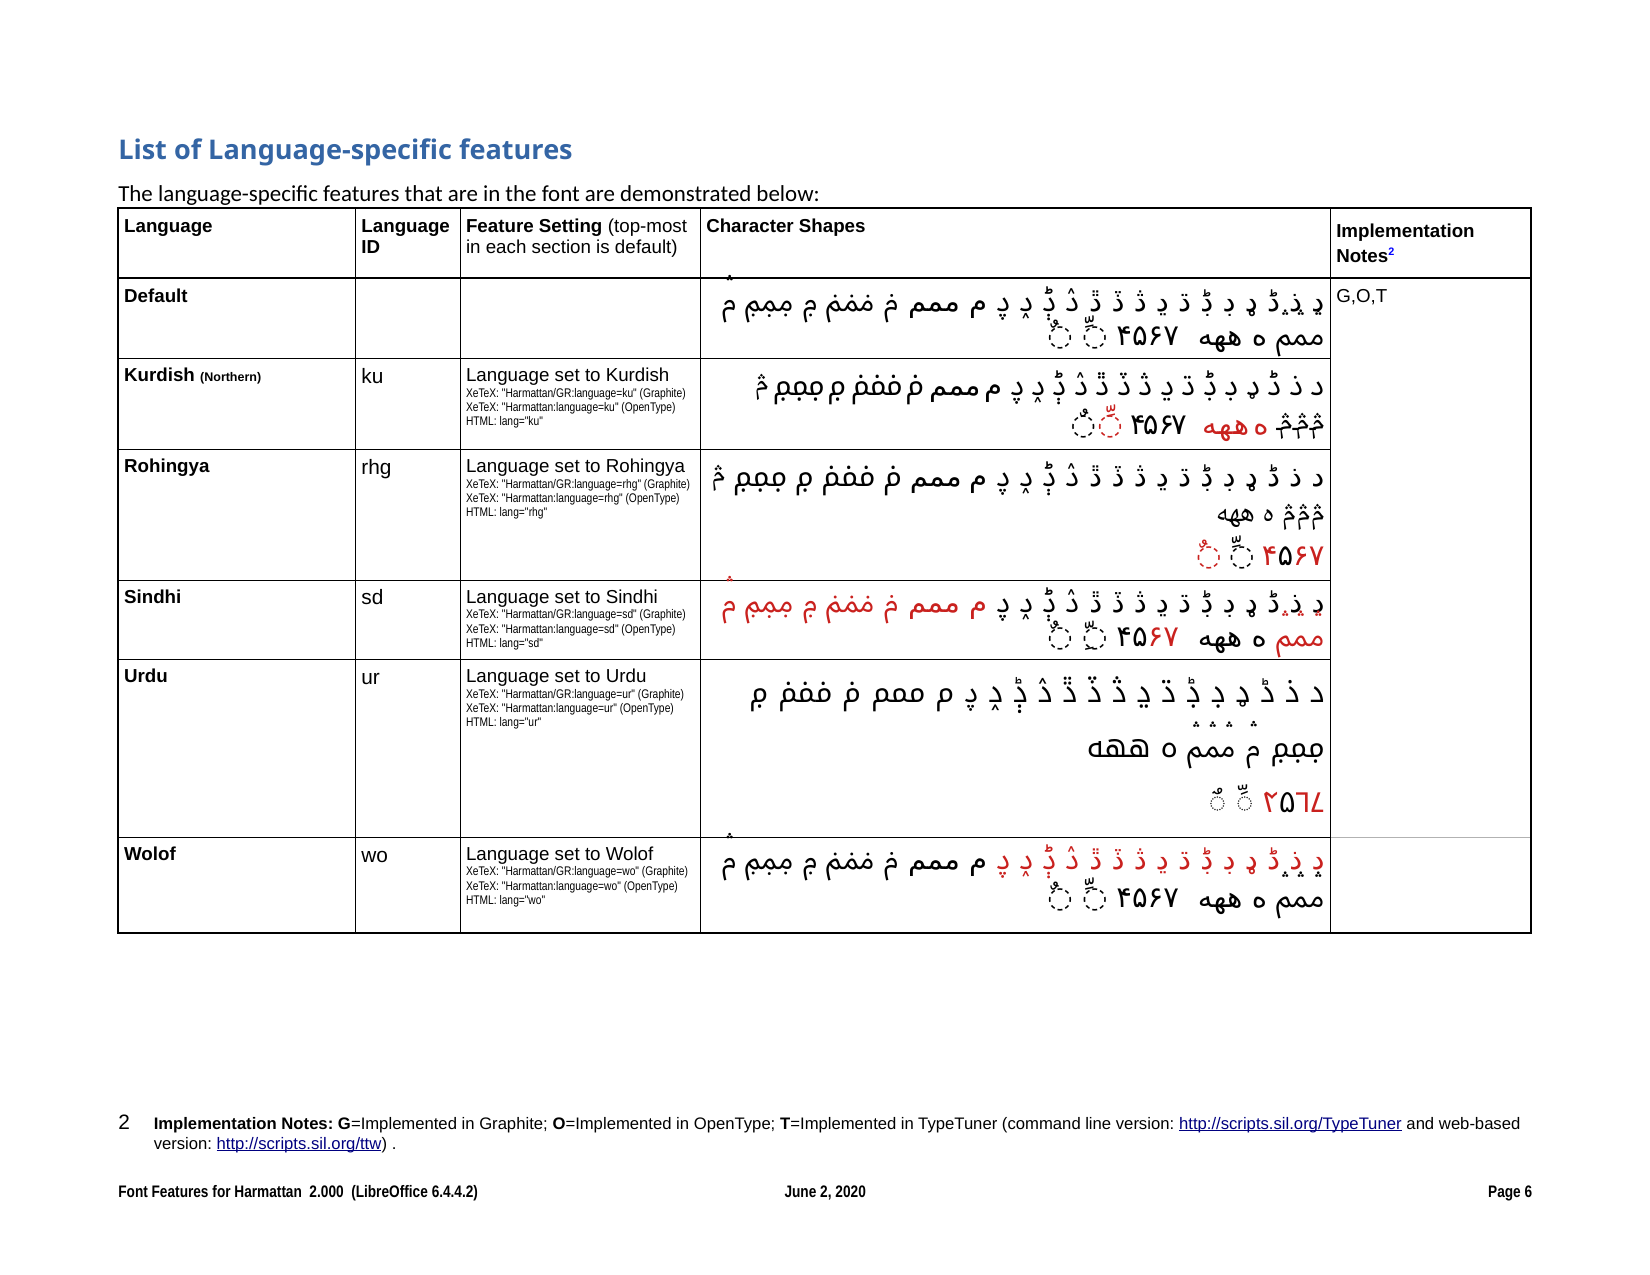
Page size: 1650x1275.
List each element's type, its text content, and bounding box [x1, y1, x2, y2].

table_cell Language set to Sindhi XeTeX: "Harmattan/GR:language=sd" (Graphite) XeTeX: "Harmattan:language=sd" (OpenType) HTML: lang="sd" [461, 581, 700, 659]
table_header Feature Setting (top-most in each section is default) [461, 209, 700, 277]
table_header Implementation Notes [1331, 209, 1530, 277]
table_cell Kurdish (Northern) [119, 359, 355, 449]
table_cell ku [356, 359, 460, 449]
table_cell [1331, 580, 1530, 659]
table_header Language ID [356, 209, 460, 277]
table_cell Language set to Urdu XeTeX: "Harmattan/GR:language=ur" (Graphite) XeTeX: "Harmattan:language=ur" (OpenType) HTML: lang="ur" [461, 660, 700, 837]
table_cell Wolof [119, 838, 355, 932]
table_cell [1331, 358, 1530, 449]
table_cell د ذ ڈ ډ ڊ ڋ ڌ ڍ ڎ ڏ ڐ ۮ ݙ ݚ ࢮ م ممم ݥ ݥݥݥ ݦ ݦݦݦ ࢧ ࢧࢧࢧ ه ههه ۴۵۶۷ ◌ِّ ◌ٌ [701, 450, 1330, 579]
table_cell Language set to Kurdish XeTeX: "Harmattan/GR:language=ku" (Graphite) XeTeX: "Harmattan:language=ku" (OpenType) HTML: lang="ku" [461, 359, 700, 449]
table_cell د ذ ڈ ډ ڊ ڋ ڌ ڍ ڎ ڏ ڐ ۮ ݙ ݚ ࢮ م ممم ݥ ݥݥݥ ݦ ݦݦݦ ࢧ ࢧࢧࢧ ه ههه ۴۵۶۷ ◌ِّ ◌ٌ [701, 838, 1330, 932]
table_header Language [119, 209, 355, 277]
table_cell د ذ ڈ ډ ڊ ڋ ڌ ڍ ڎ ڏ ڐ ۮ ݙ ݚ ࢮ م ممم ݥ ݥݥݥ ݦ ݦݦݦ ࢧ ࢧࢧࢧ ه ههه ۴۵۶۷ ◌ِّ ◌ٌ [701, 660, 1330, 837]
table_cell Language set to Rohingya XeTeX: "Harmattan/GR:language=rhg" (Graphite) XeTeX: "Harmattan:language=rhg" (OpenType) HTML: lang="rhg" [461, 450, 700, 579]
table_cell Language set to Wolof XeTeX: "Harmattan/GR:language=wo" (Graphite) XeTeX: "Harmattan:language=wo" (OpenType) HTML: lang="wo" [461, 838, 700, 932]
table_cell wo [356, 838, 460, 932]
table_cell G,O,T [1331, 279, 1530, 358]
table_cell [461, 279, 700, 358]
table_cell د ذ ڈ ډ ڊ ڋ ڌ ڍ ڎ ڏ ڐ ۮ ݙ ݚ ࢮ م ممم ݥ ݥݥݥ ݦ ݦݦݦ ࢧ ࢧࢧࢧ ه ههه ۴۵۶۷ ◌ِّ ◌ٌ [701, 279, 1330, 358]
table_cell د ذ ڈ ډ ڊ ڋ ڌ ڍ ڎ ڏ ڐ ۮ ݙ ݚ ࢮ م ممم ݥ ݥݥݥ ݦ ݦݦݦ ࢧ ࢧࢧࢧ ه ههه ۴۵۶۷ ◌ِّ ◌ٌ [701, 581, 1330, 659]
table_cell Rohingya [119, 450, 355, 579]
table_cell [1331, 838, 1530, 932]
subtitle List of Language-specific features [118, 130, 1532, 167]
table_cell sd [356, 581, 460, 659]
text The language-specific features that are in the font are demonstrated below: [118, 179, 1532, 207]
table_cell د ذ ڈ ډ ڊ ڋ ڌ ڍ ڎ ڏ ڐ ۮ ݙ ݚ ࢮ م ممم ݥ ݥݥݥ ݦ ݦݦݦ ࢧ ࢧࢧࢧ ه ههه ۴۵۶۷ ◌ِّ ◌ٌ [701, 359, 1330, 449]
table_cell [1331, 659, 1530, 837]
table_cell [356, 279, 460, 358]
table_cell Default [119, 279, 355, 358]
table_header Character Shapes [701, 209, 1330, 277]
table_cell rhg [356, 450, 460, 579]
table_cell [1331, 449, 1530, 579]
table_cell ur [356, 660, 460, 837]
table_cell Urdu [119, 660, 355, 837]
table_cell Sindhi [119, 581, 355, 659]
